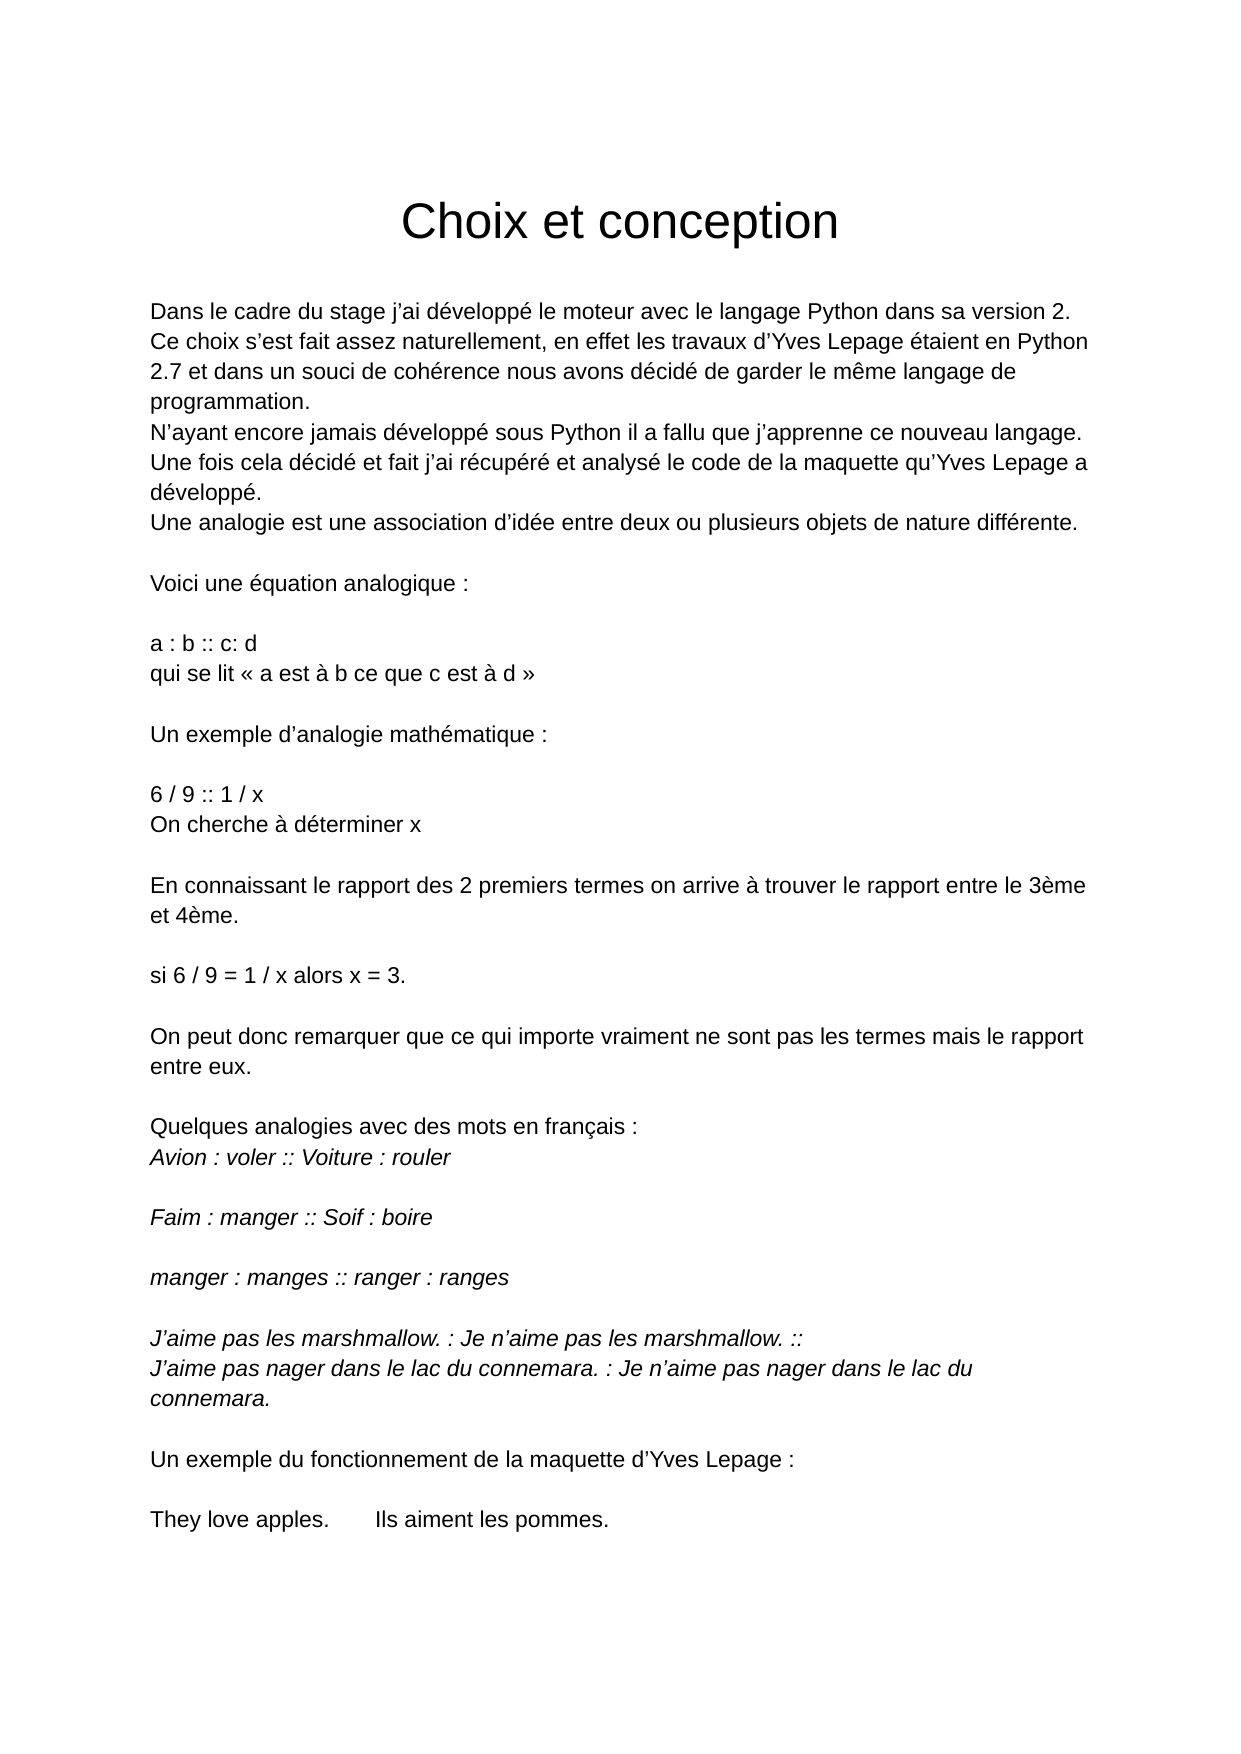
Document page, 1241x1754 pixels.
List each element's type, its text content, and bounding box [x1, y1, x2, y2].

text J’aime pas nager dans le lac du connemara. : Je n’aime pas nager dans le lac du connemara. [150, 1355, 1090, 1411]
text J’aime pas les marshmallow. : Je n’aime pas les marshmallow. :: [150, 1325, 1090, 1351]
text Avion : voler :: Voiture : rouler [150, 1143, 1090, 1170]
text a : b :: c: d [150, 630, 1090, 656]
text qui se lit « a est à b ce que c est à d » [150, 660, 1090, 686]
text Un exemple d’analogie mathématique : [150, 721, 1090, 747]
text Quelques analogies avec des mots en français : [150, 1113, 1090, 1139]
text Dans le cadre du stage j’ai développé le moteur avec le langage Python dans sa version 2. [150, 298, 1090, 324]
text Faim : manger :: Soif : boire [150, 1204, 1090, 1230]
text manger : manges :: ranger : ranges [150, 1264, 1090, 1291]
subtitle Choix et conception [150, 192, 1090, 249]
text 6 / 9 :: 1 / x [150, 781, 1090, 807]
text En connaissant le rapport des 2 premiers termes on arrive à trouver le rapport entre le 3ème et 4ème. [150, 872, 1090, 928]
text Une analogie est une association d’idée entre deux ou plusieurs objets de nature différente. [150, 509, 1090, 535]
text Un exemple du fonctionnement de la maquette d’Yves Lepage : [150, 1446, 1090, 1472]
text si 6 / 9 = 1 / x alors x = 3. [150, 962, 1090, 988]
text On peut donc remarquer que ce qui importe vraiment ne sont pas les termes mais le rapport entre eux. [150, 1023, 1090, 1079]
text Une fois cela décidé et fait j’ai récupéré et analysé le code de la maquette qu’Yves Lepage a développé. [150, 449, 1090, 505]
text On cherche à déterminer x [150, 811, 1090, 837]
text They love apples. Ils aiment les pommes. [150, 1506, 1090, 1532]
text Ce choix s’est fait assez naturellement, en effet les travaux d’Yves Lepage étaient en Python 2.7 et dans un souci de cohérence nous avons décidé de garder le même langage de programmation. [150, 328, 1090, 414]
text Voici une équation analogique : [150, 569, 1090, 596]
text N’ayant encore jamais développé sous Python il a fallu que j’apprenne ce nouveau langage. [150, 418, 1090, 445]
